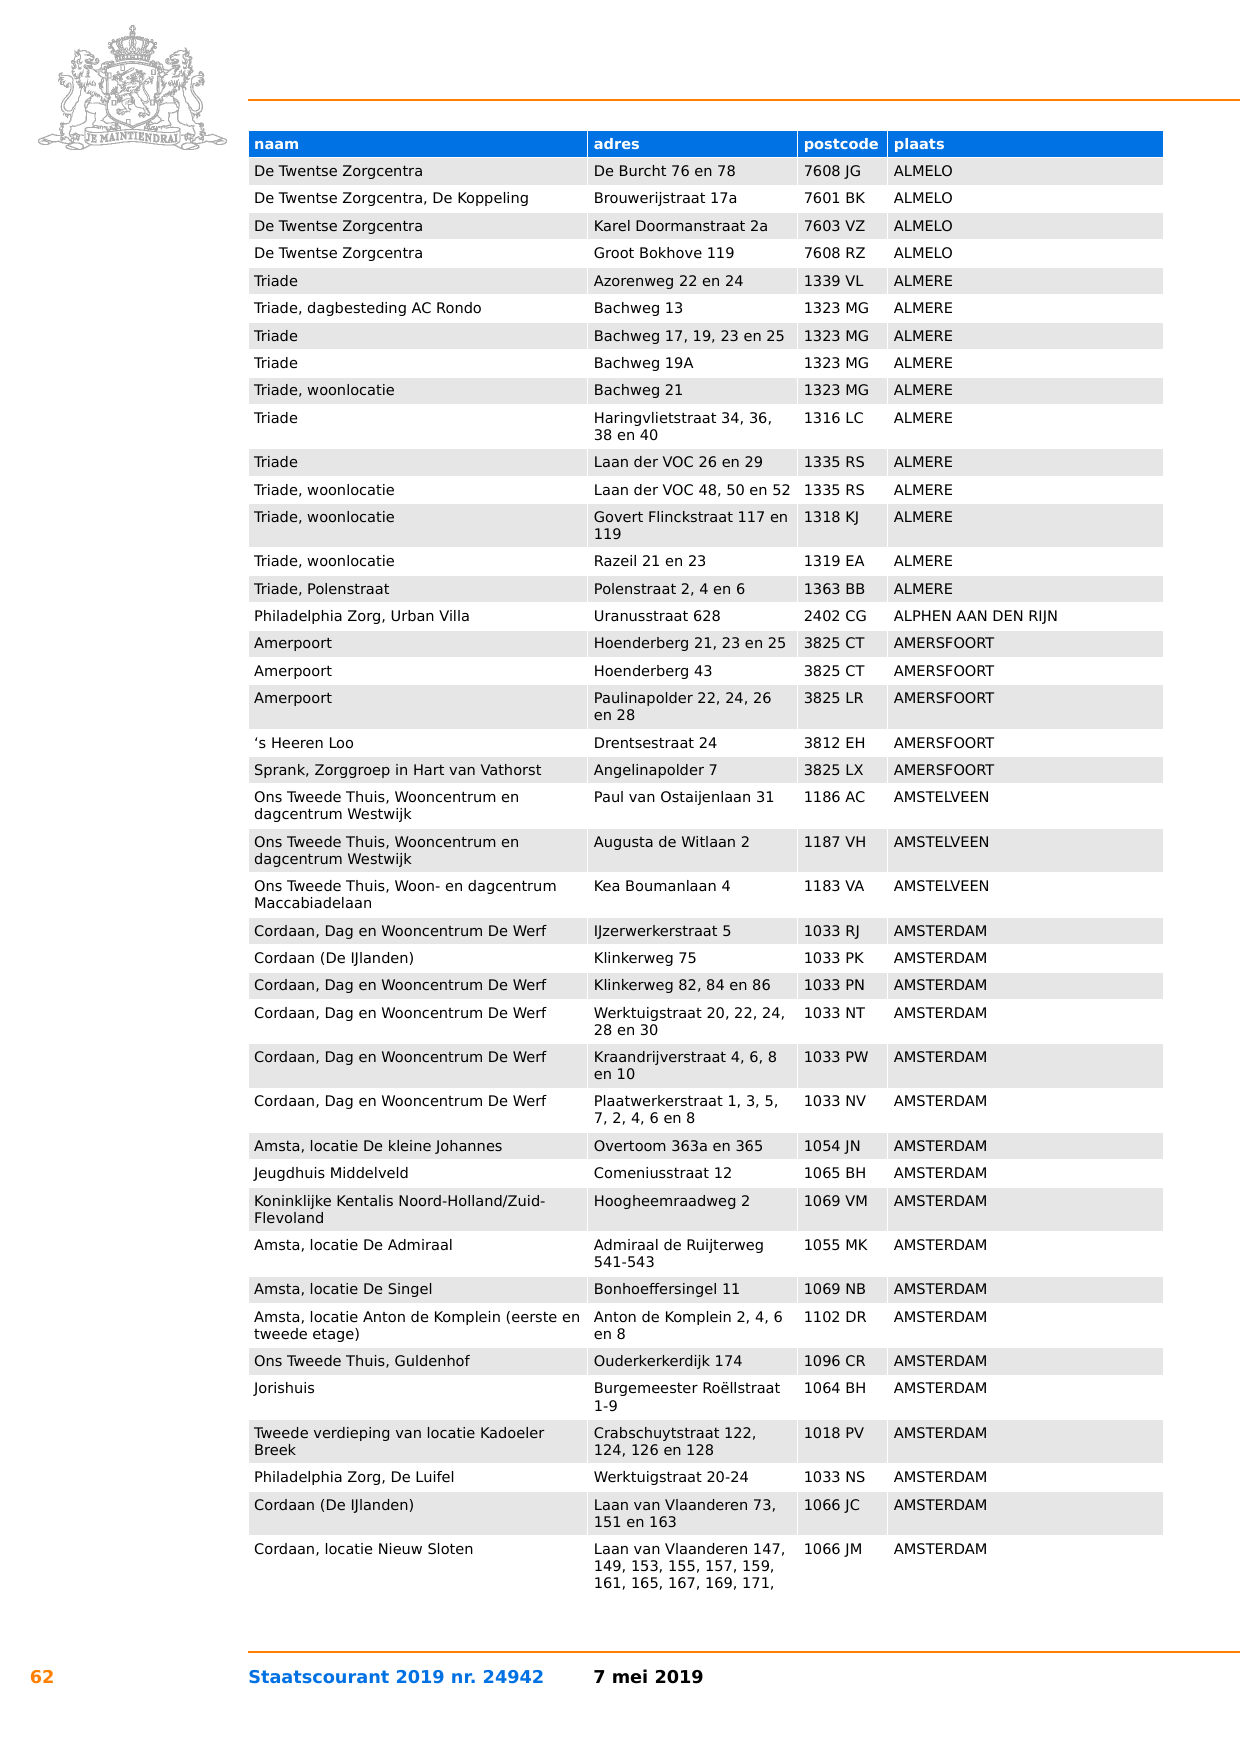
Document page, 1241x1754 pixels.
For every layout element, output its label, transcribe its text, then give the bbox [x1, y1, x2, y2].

table_cell Bachweg 17, 19, 23 en 25 [588, 323, 797, 349]
table_cell Anton de Komplein 2, 4, 6 en 8 [588, 1304, 797, 1347]
table_cell AMSTERDAM [888, 1465, 1163, 1491]
table_cell AMSTELVEEN [888, 785, 1163, 828]
table_cell Cordaan, Dag en Wooncentrum De Werf [249, 918, 587, 944]
table_cell Laan van Vlaanderen 73, 151 en 163 [588, 1492, 797, 1535]
table_cell Crabschuytstraat 122, 124, 126 en 128 [588, 1420, 797, 1463]
table_cell Bachweg 21 [588, 378, 797, 404]
table_cell Jeugdhuis Middelveld [249, 1160, 587, 1187]
table_cell ALMELO [888, 241, 1163, 267]
table_cell 1066 JC [798, 1492, 887, 1535]
table_cell Triade [249, 405, 587, 448]
table_cell 1055 MK [798, 1232, 887, 1276]
table_cell Govert Flinckstraat 117 en 119 [588, 504, 797, 547]
table_cell AMSTERDAM [888, 1304, 1163, 1347]
table_cell AMSTERDAM [888, 1348, 1163, 1375]
table_cell 3825 CT [798, 658, 887, 684]
table_cell AMERSFOORT [888, 685, 1163, 729]
table_cell 1069 VM [798, 1188, 887, 1231]
table_cell Drentsestraat 24 [588, 730, 797, 756]
table_cell AMSTELVEEN [888, 873, 1163, 917]
table_cell AMSTERDAM [888, 1277, 1163, 1303]
table_cell ALMERE [888, 576, 1163, 602]
table_cell ALMERE [888, 378, 1163, 404]
table_cell 3825 CT [798, 631, 887, 657]
table_cell Bonhoeffersingel 11 [588, 1277, 797, 1303]
table_cell Triade, woonlocatie [249, 549, 587, 575]
table_cell AMSTERDAM [888, 973, 1163, 999]
table_cell 1033 RJ [798, 918, 887, 944]
table_cell 1316 LC [798, 405, 887, 448]
table_cell AMSTERDAM [888, 1044, 1163, 1088]
table_cell Triade, woonlocatie [249, 477, 587, 503]
table_cell Amsta, locatie De Singel [249, 1277, 587, 1303]
table_cell Hoenderberg 21, 23 en 25 [588, 631, 797, 657]
table_cell 1187 VH [798, 829, 887, 872]
table_cell AMSTERDAM [888, 1089, 1163, 1132]
table_cell Ons Tweede Thuis, Guldenhof [249, 1348, 587, 1375]
table_cell ALMELO [888, 213, 1163, 239]
table_cell Triade [249, 323, 587, 349]
table_cell 1323 MG [798, 350, 887, 376]
table_cell Kraandrijverstraat 4, 6, 8 en 10 [588, 1044, 797, 1088]
table_cell 1033 PK [798, 945, 887, 971]
table_cell Bachweg 13 [588, 295, 797, 322]
table_cell Ouderkerkerdijk 174 [588, 1348, 797, 1375]
table_cell AMSTERDAM [888, 945, 1163, 971]
table_cell ‘s Heeren Loo [249, 730, 587, 756]
table_cell Jorishuis [249, 1376, 587, 1419]
table_cell 3812 EH [798, 730, 887, 756]
table_cell Brouwerijstraat 17a [588, 186, 797, 212]
table_cell 1033 PN [798, 973, 887, 999]
table_cell Werktuigstraat 20-24 [588, 1465, 797, 1491]
table_cell Triade [249, 350, 587, 376]
table_cell 1066 JM [798, 1536, 887, 1597]
table_cell Ons Tweede Thuis, Woon- en dagcentrum Maccabiadelaan [249, 873, 587, 917]
table_cell Triade [249, 449, 587, 476]
table_cell Polenstraat 2, 4 en 6 [588, 576, 797, 602]
table_cell Amerpoort [249, 658, 587, 684]
table_cell 1033 NV [798, 1089, 887, 1132]
table_cell Triade, dagbesteding AC Rondo [249, 295, 587, 322]
table_cell Philadelphia Zorg, De Luifel [249, 1465, 587, 1491]
table_cell Azorenweg 22 en 24 [588, 268, 797, 294]
table_cell Triade [249, 268, 587, 294]
table_cell ALMERE [888, 295, 1163, 322]
table_cell 1318 KJ [798, 504, 887, 547]
table_cell ALMERE [888, 323, 1163, 349]
table_cell Paulinapolder 22, 24, 26 en 28 [588, 685, 797, 729]
table_cell Ons Tweede Thuis, Wooncentrum en dagcentrum Westwijk [249, 785, 587, 828]
table_cell 1096 CR [798, 1348, 887, 1375]
table_cell 1335 RS [798, 449, 887, 476]
table_cell AMSTERDAM [888, 1160, 1163, 1187]
table_cell ALMERE [888, 477, 1163, 503]
table_cell ALPHEN AAN DEN RIJN [888, 603, 1163, 629]
table_cell Haringvlietstraat 34, 36, 38 en 40 [588, 405, 797, 448]
table_cell Koninklijke Kentalis Noord-Holland/Zuid-Flevoland [249, 1188, 587, 1231]
table_cell AMSTERDAM [888, 1536, 1163, 1597]
table_cell AMSTERDAM [888, 1133, 1163, 1159]
table_cell AMSTERDAM [888, 1000, 1163, 1043]
table_cell AMSTERDAM [888, 918, 1163, 944]
table_cell Triade, woonlocatie [249, 504, 587, 547]
table_cell ALMERE [888, 268, 1163, 294]
table_cell Cordaan, Dag en Wooncentrum De Werf [249, 1000, 587, 1043]
table_cell Uranusstraat 628 [588, 603, 797, 629]
table_cell 1069 NB [798, 1277, 887, 1303]
table_cell ALMELO [888, 186, 1163, 212]
table_cell Kea Boumanlaan 4 [588, 873, 797, 917]
table_cell AMERSFOORT [888, 658, 1163, 684]
table_cell Cordaan, Dag en Wooncentrum De Werf [249, 1089, 587, 1132]
table_cell Amsta, locatie De Admiraal [249, 1232, 587, 1276]
table_cell 1363 BB [798, 576, 887, 602]
table_cell 1102 DR [798, 1304, 887, 1347]
table_cell Laan der VOC 48, 50 en 52 [588, 477, 797, 503]
picture [38, 25, 227, 150]
table_cell Amerpoort [249, 685, 587, 729]
table_cell 7608 JG [798, 158, 887, 185]
table_cell De Twentse Zorgcentra [249, 241, 587, 267]
table_cell Razeil 21 en 23 [588, 549, 797, 575]
table_cell ALMERE [888, 405, 1163, 448]
table_cell 1065 BH [798, 1160, 887, 1187]
table_cell Klinkerweg 82, 84 en 86 [588, 973, 797, 999]
table_cell Klinkerweg 75 [588, 945, 797, 971]
table_cell De Twentse Zorgcentra [249, 158, 587, 185]
table_cell 1033 NS [798, 1465, 887, 1491]
table_cell ALMERE [888, 449, 1163, 476]
table_cell Plaatwerkerstraat 1, 3, 5, 7, 2, 4, 6 en 8 [588, 1089, 797, 1132]
table_cell Bachweg 19A [588, 350, 797, 376]
table_cell Angelinapolder 7 [588, 757, 797, 783]
table_cell Hoogheemraadweg 2 [588, 1188, 797, 1231]
table_cell AMERSFOORT [888, 631, 1163, 657]
table_cell 1323 MG [798, 323, 887, 349]
table_cell 3825 LR [798, 685, 887, 729]
table_cell AMSTERDAM [888, 1492, 1163, 1535]
table_cell ALMERE [888, 549, 1163, 575]
table_cell 1335 RS [798, 477, 887, 503]
table_cell AMSTERDAM [888, 1376, 1163, 1419]
table_cell AMERSFOORT [888, 757, 1163, 783]
table_header plaats [888, 131, 1163, 157]
table_cell Amsta, locatie Anton de Komplein (eerste en tweede etage) [249, 1304, 587, 1347]
table_cell De Burcht 76 en 78 [588, 158, 797, 185]
table_cell IJzerwerkerstraat 5 [588, 918, 797, 944]
table_cell AMSTERDAM [888, 1232, 1163, 1276]
table_cell Amsta, locatie De kleine Johannes [249, 1133, 587, 1159]
table_cell 3825 LX [798, 757, 887, 783]
table_cell 7601 BK [798, 186, 887, 212]
table_cell Paul van Ostaijenlaan 31 [588, 785, 797, 828]
table_cell Cordaan, Dag en Wooncentrum De Werf [249, 1044, 587, 1088]
table_cell 1033 NT [798, 1000, 887, 1043]
table_cell Triade, woonlocatie [249, 378, 587, 404]
table_cell Werktuigstraat 20, 22, 24, 28 en 30 [588, 1000, 797, 1043]
table_cell 1018 PV [798, 1420, 887, 1463]
table_cell Groot Bokhove 119 [588, 241, 797, 267]
table_cell Ons Tweede Thuis, Wooncentrum en dagcentrum Westwijk [249, 829, 587, 872]
table_cell Philadelphia Zorg, Urban Villa [249, 603, 587, 629]
table_cell Hoenderberg 43 [588, 658, 797, 684]
table_cell AMSTELVEEN [888, 829, 1163, 872]
table_cell Admiraal de Ruijterweg 541-543 [588, 1232, 797, 1276]
table_cell Triade, Polenstraat [249, 576, 587, 602]
table_cell Cordaan (De IJlanden) [249, 1492, 587, 1535]
table_header naam [249, 131, 587, 157]
table_cell Overtoom 363a en 365 [588, 1133, 797, 1159]
table_cell 7608 RZ [798, 241, 887, 267]
table_cell Augusta de Witlaan 2 [588, 829, 797, 872]
table_cell Comeniusstraat 12 [588, 1160, 797, 1187]
table_cell 1064 BH [798, 1376, 887, 1419]
table_cell ALMERE [888, 350, 1163, 376]
table_cell 1183 VA [798, 873, 887, 917]
table_cell Amerpoort [249, 631, 587, 657]
table_cell ALMERE [888, 504, 1163, 547]
table_cell AMERSFOORT [888, 730, 1163, 756]
table_cell De Twentse Zorgcentra, De Koppeling [249, 186, 587, 212]
table_cell 7603 VZ [798, 213, 887, 239]
table_cell De Twentse Zorgcentra [249, 213, 587, 239]
table_header adres [588, 131, 797, 157]
table_cell Cordaan, Dag en Wooncentrum De Werf [249, 973, 587, 999]
table_cell 2402 CG [798, 603, 887, 629]
table_cell Sprank, Zorggroep in Hart van Vathorst [249, 757, 587, 783]
table_cell Laan der VOC 26 en 29 [588, 449, 797, 476]
table_header postcode [798, 131, 887, 157]
table_cell 1186 AC [798, 785, 887, 828]
table_cell Laan van Vlaanderen 147, 149, 153, 155, 157, 159, 161, 165, 167, 169, 171, [588, 1536, 797, 1597]
table_cell Tweede verdieping van locatie Kadoeler Breek [249, 1420, 587, 1463]
table_cell AMSTERDAM [888, 1420, 1163, 1463]
table_cell Burgemeester Roëllstraat 1-9 [588, 1376, 797, 1419]
table_cell Cordaan, locatie Nieuw Sloten [249, 1536, 587, 1597]
table_cell 1323 MG [798, 295, 887, 322]
table_cell ALMELO [888, 158, 1163, 185]
table_cell 1319 EA [798, 549, 887, 575]
table_cell 1323 MG [798, 378, 887, 404]
table_cell 1054 JN [798, 1133, 887, 1159]
table_cell 1339 VL [798, 268, 887, 294]
table_cell AMSTERDAM [888, 1188, 1163, 1231]
table_cell Cordaan (De IJlanden) [249, 945, 587, 971]
table_cell 1033 PW [798, 1044, 887, 1088]
table_cell Karel Doormanstraat 2a [588, 213, 797, 239]
